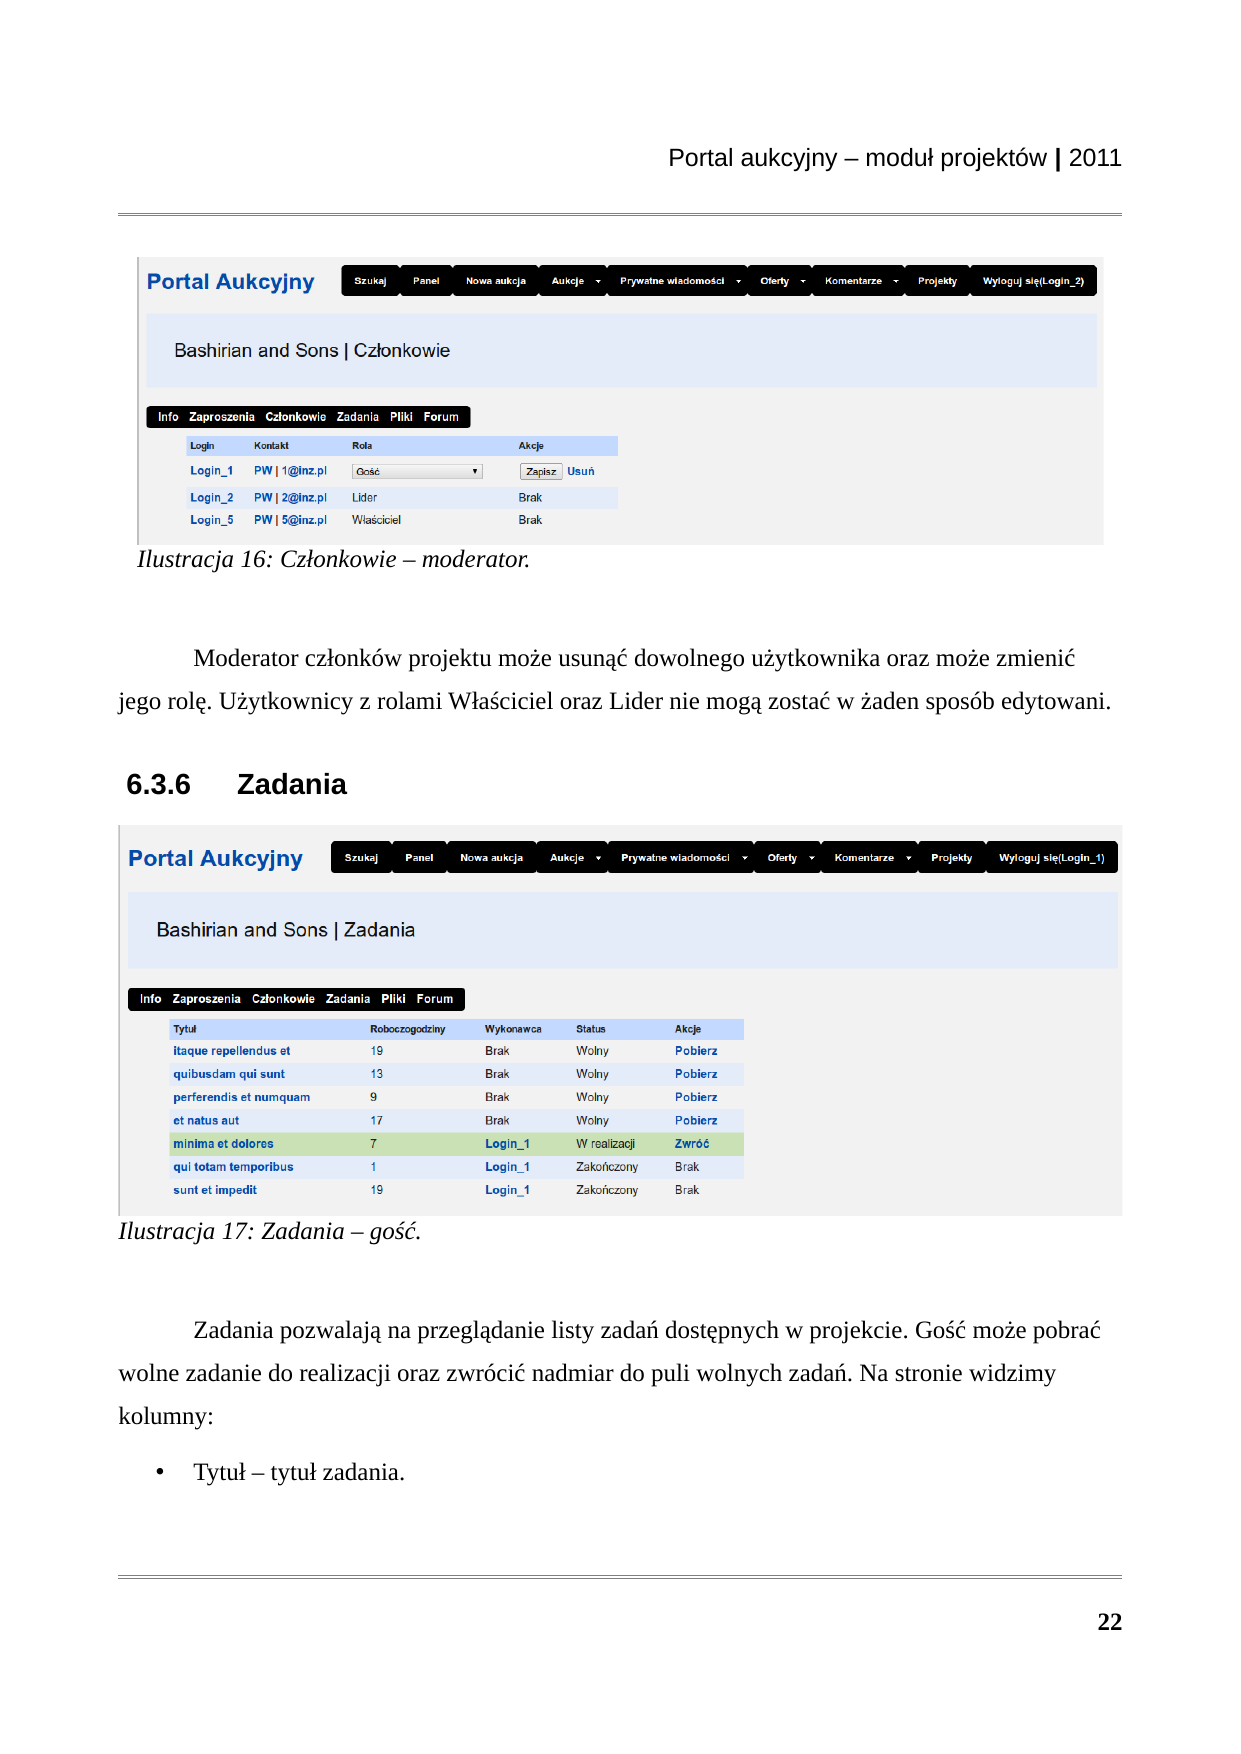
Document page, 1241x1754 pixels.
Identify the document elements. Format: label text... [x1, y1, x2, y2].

text Ilustracja 17: Zadania – gość. [118, 1216, 1122, 1245]
subtitle Zadania [118, 767, 1122, 800]
text Ilustracja 16: Członkowie – moderator. [137, 545, 1103, 573]
picture [137, 257, 1104, 545]
text Moderator członków projektu może usunąć dowolnego użytkownika oraz może zmienić jego rolę. Użytkownicy z rolami Właściciel oraz Lider nie mogą zostać w żaden sposób edytowani. [118, 643, 1122, 715]
list Tytuł – tytuł zadania. [156, 1457, 1122, 1485]
text Zadania pozwalają na przeglądanie listy zadań dostępnych w projekcie. Gość może pobrać wolne zadanie do realizacji oraz zwrócić nadmiar do puli wolnych zadań. Na stronie widzimy kolumny: [118, 1315, 1122, 1430]
picture [118, 825, 1123, 1216]
